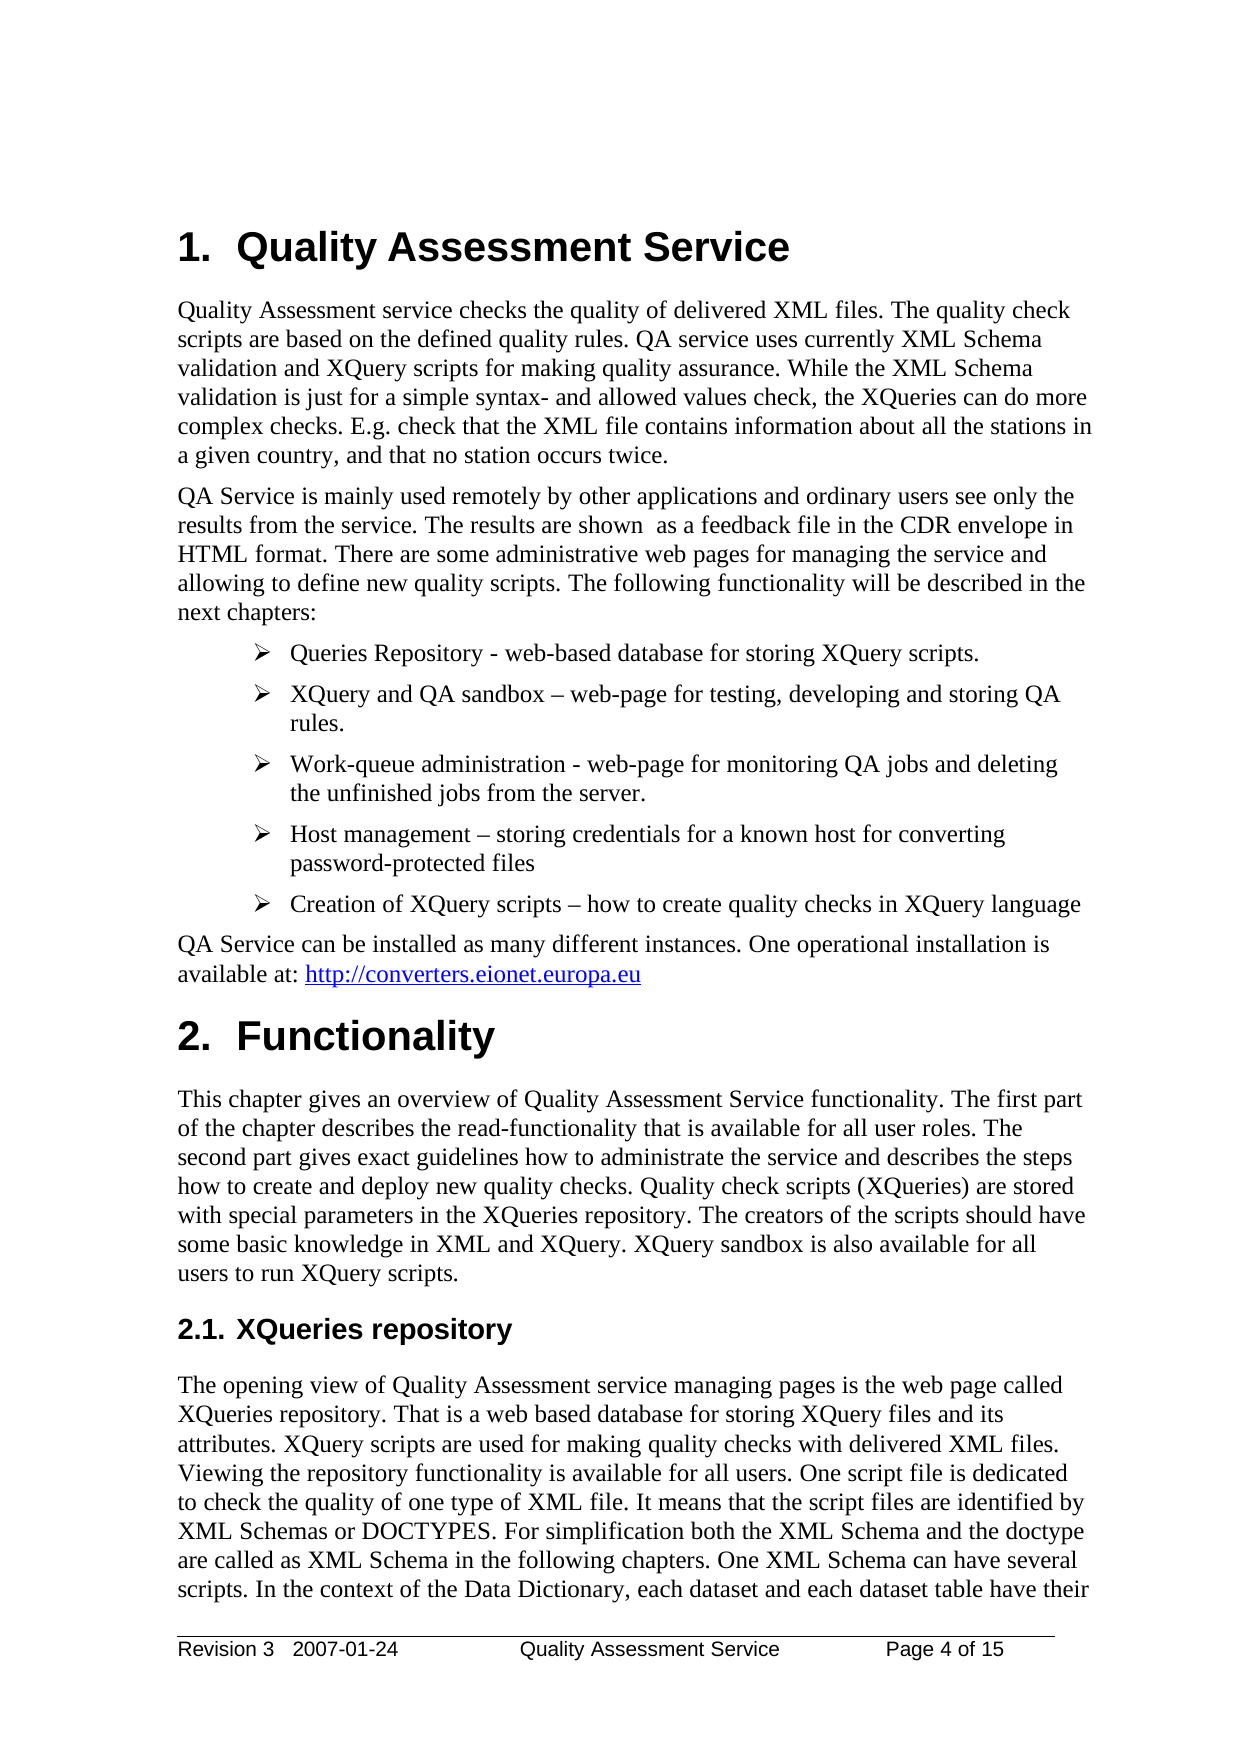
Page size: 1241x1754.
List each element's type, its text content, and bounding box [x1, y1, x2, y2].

list Host management – storing credentials for a known host for converting password-protected files [252, 819, 1092, 877]
text This chapter gives an overview of Quality Assessment Service functionality. The first part of the chapter describes the read-functionality that is available for all user roles. The second part gives exact guidelines how to administrate the service and describes the steps how to create and deploy new quality checks. Quality check scripts (XQueries) are stored with special parameters in the XQueries repository. The creators of the scripts should have some basic knowledge in XML and XQuery. XQuery sandbox is also available for all users to run XQuery scripts. [177, 1084, 1092, 1287]
list Queries Repository - web-based database for storing XQuery scripts. [252, 638, 1092, 667]
list Work-queue administration - web-page for monitoring QA jobs and deleting the unfinished jobs from the server. [252, 749, 1092, 807]
subtitle XQueries repository [177, 1312, 1092, 1346]
text QA Service is mainly used remotely by other applications and ordinary users see only the results from the service. The results are shown as a feedback file in the CDR envelope in HTML format. There are some administrative web pages for managing the service and allowing to define new quality scripts. The following functionality will be described in the next chapters: [177, 481, 1092, 626]
text QA Service can be installed as many different instances. One operational installation is available at: http://converters.eionet.europa.eu [177, 929, 1092, 987]
list XQuery and QA sandbox – web-page for testing, developing and storing QA rules. [252, 679, 1092, 737]
text Quality Assessment service checks the quality of delivered XML files. The quality check scripts are based on the defined quality rules. QA service uses currently XML Schema validation and XQuery scripts for making quality assurance. While the XML Schema validation is just for a simple syntax- and allowed values check, the XQueries can do more complex checks. E.g. check that the XML file contains information about all the stations in a given country, and that no station occurs twice. [177, 295, 1092, 469]
list Creation of XQuery scripts – how to create quality checks in XQuery language [252, 888, 1092, 918]
subtitle Functionality [177, 1011, 1092, 1059]
text The opening view of Quality Assessment service managing pages is the web page called XQueries repository. That is a web based database for storing XQuery files and its attributes. XQuery scripts are used for making quality checks with delivered XML files. Viewing the repository functionality is available for all users. One script file is dedicated to check the quality of one type of XML file. It means that the script files are identified by XML Schemas or DOCTYPES. For simplification both the XML Schema and the doctype are called as XML Schema in the following chapters. One XML Schema can have several scripts. In the context of the Data Dictionary, each dataset and each dataset table have their [177, 1370, 1092, 1603]
subtitle Quality Assessment Service [177, 222, 1092, 270]
